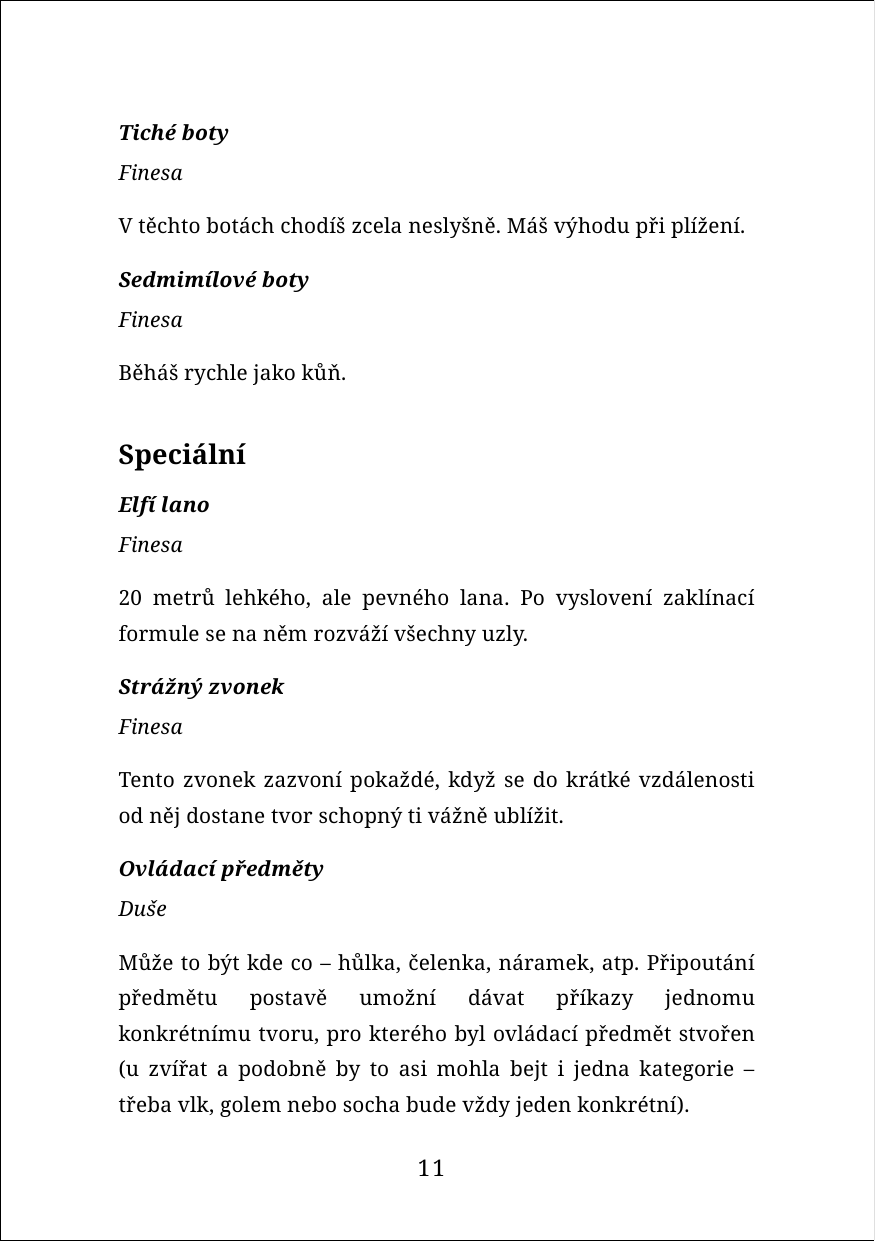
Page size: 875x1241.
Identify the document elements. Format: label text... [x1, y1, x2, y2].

subtitle Sedmimílové boty [118, 265, 756, 293]
text 20 metrů lehkého, ale pevného lana. Po vyslovení zaklínací formule se na něm rozváží všechny uzly. [118, 583, 756, 647]
text Finesa [118, 158, 756, 187]
text Může to být kde co – hůlka, čelenka, náramek, atp. Připoutání předmětu postavě umožní dávat příkazy jednomu konkrétnímu tvoru, pro kterého byl ovládací předmět stvořen (u zvířat a podobně by to asi mohla bejt i jedna kategorie – třeba vlk, golem nebo socha bude vždy jeden konkrétní). [118, 948, 756, 1118]
text Tento zvonek zazvoní pokaždé, když se do krátké vzdálenosti od něj dostane tvor schopný ti vážně ublížit. [118, 765, 756, 829]
subtitle Ovládací předměty [118, 854, 756, 883]
text Finesa [118, 530, 756, 558]
subtitle Elfí lano [118, 490, 756, 518]
text Duše [118, 894, 756, 923]
subtitle Strážný zvonek [118, 672, 756, 700]
text Finesa [118, 712, 756, 741]
text Finesa [118, 305, 756, 333]
text V těchto botách chodíš zcela neslyšně. Máš výhodu při plížení. [118, 212, 756, 240]
text Běháš rychle jako kůň. [118, 358, 756, 387]
subtitle Tiché boty [118, 118, 756, 147]
subtitle Speciální [118, 435, 756, 472]
